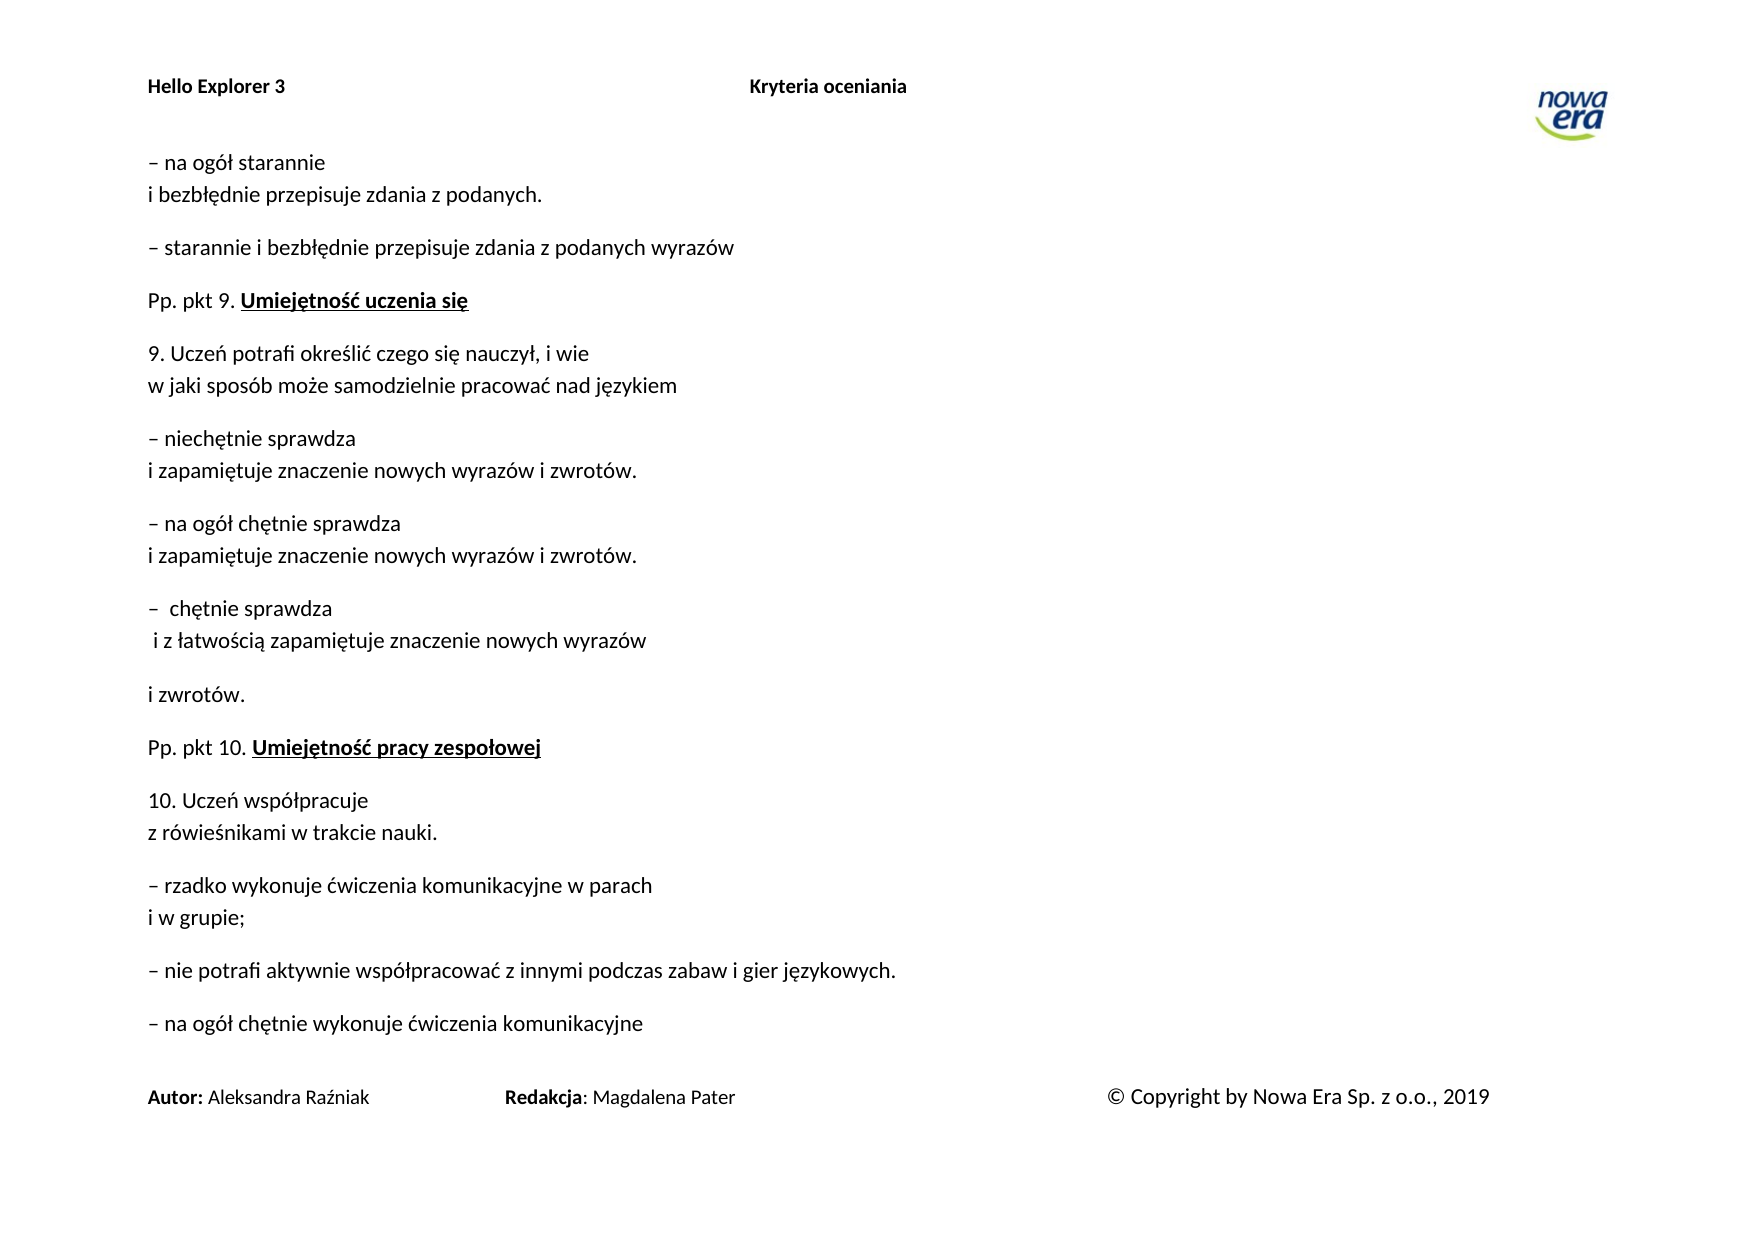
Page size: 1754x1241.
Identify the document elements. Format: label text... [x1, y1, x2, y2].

text Pp. pkt 9. Umiejętność uczenia się [148, 286, 1606, 314]
text – na ogół starannie i bezbłędnie przepisuje zdania z podanych. [148, 148, 1606, 208]
text – chętnie sprawdza i z łatwością zapamiętuje znaczenie nowych wyrazów [148, 594, 1606, 655]
text Pp. pkt 10. Umiejętność pracy zespołowej [148, 733, 1606, 761]
text – na ogół chętnie wykonuje ćwiczenia komunikacyjne [148, 1009, 1606, 1037]
text – starannie i bezbłędnie przepisuje zdania z podanych wyrazów [148, 233, 1606, 261]
text – na ogół chętnie sprawdza i zapamiętuje znaczenie nowych wyrazów i zwrotów. [148, 509, 1606, 569]
text – nie potrafi aktywnie współpracować z innymi podczas zabaw i gier językowych. [148, 956, 1606, 984]
text 9. Uczeń potrafi określić czego się nauczył, i wie w jaki sposób może samodzielnie pracować nad językiem [148, 339, 1606, 399]
picture [1526, 83, 1621, 148]
text i zwrotów. [148, 680, 1606, 708]
text – rzadko wykonuje ćwiczenia komunikacyjne w parach i w grupie; [148, 871, 1606, 931]
text 10. Uczeń współpracuje z rówieśnikami w trakcie nauki. [148, 786, 1606, 846]
text – niechętnie sprawdza i zapamiętuje znaczenie nowych wyrazów i zwrotów. [148, 424, 1606, 484]
